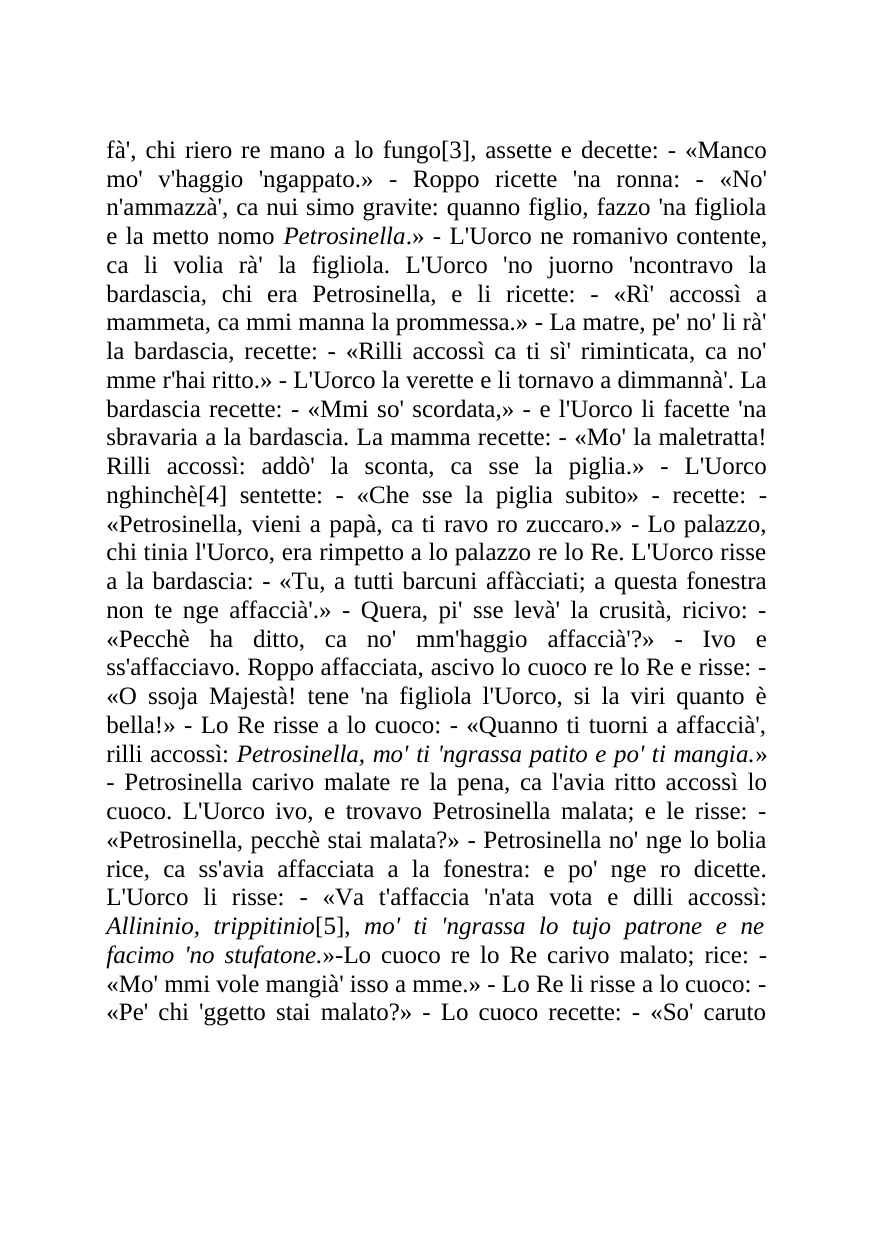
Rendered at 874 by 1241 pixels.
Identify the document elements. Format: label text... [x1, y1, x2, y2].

text fà', chi riero re mano a lo fungo[3], assette e decette: - «Manco mo' v'haggio 'ngappato.» - Roppo ricette 'na ronna: - «No' n'ammazzà', ca nui simo gravite: quanno figlio, fazzo 'na figliola e la metto nomo Petrosinella.» - L'Uorco ne romanivo contente, ca li volia rà' la figliola. L'Uorco 'no juorno 'ncontravo la bardascia, chi era Petrosinella, e li ricette: - «Rì' accossì a mammeta, ca mmi manna la prommessa.» - La matre, pe' no' li rà' la bardascia, recette: - «Rilli accossì ca ti sì' riminticata, ca no' mme r'hai ritto.» - L'Uorco la verette e li tornavo a dimmannà'. La bardascia recette: - «Mmi so' scordata,» - e l'Uorco li facette 'na sbravaria a la bardascia. La mamma recette: - «Mo' la maletratta! Rilli accossì: addò' la sconta, ca sse la piglia.» - L'Uorco nghinchè[4] sentette: - «Che sse la piglia subito» - recette: - «Petrosinella, vieni a papà, ca ti ravo ro zuccaro.» - Lo palazzo, chi tinia l'Uorco, era rimpetto a lo palazzo re lo Re. L'Uorco risse a la bardascia: - «Tu, a tutti barcuni affàcciati; a questa fonestra non te nge affaccià'.» - Quera, pi' sse levà' la crusità, ricivo: - «Pecchè ha ditto, ca no' mm'haggio affaccià'?» - Ivo e ss'affacciavo. Roppo affacciata, ascivo lo cuoco re lo Re e risse: - «O ssoja Majestà! tene 'na figliola l'Uorco, si la viri quanto è bella!» - Lo Re risse a lo cuoco: - «Quanno ti tuorni a affaccià', rilli accossì: Petrosinella, mo' ti 'ngrassa patito e po' ti mangia.» - Petrosinella carivo malate re la pena, ca l'avia ritto accossì lo cuoco. L'Uorco ivo, e trovavo Petrosinella malata; e le risse: - «Petrosinella, pecchè stai malata?» - Petrosinella no' nge lo bolia rice, ca ss'avia affacciata a la fonestra: e po' nge ro dicette. L'Uorco li risse: - «Va t'affaccia 'n'ata vota e dilli accossì: Allininio, trippitinio[5], mo' ti 'ngrassa lo tujo patrone e ne facimo 'no stufatone.»-Lo cuoco re lo Re carivo malato; rice: - «Mo' mmi vole mangià' isso a mme.» - Lo Re li risse a lo cuoco: - «Pe' chi 'ggetto stai malato?» - Lo cuoco recette: - «So' caruto [106, 135, 768, 1026]
